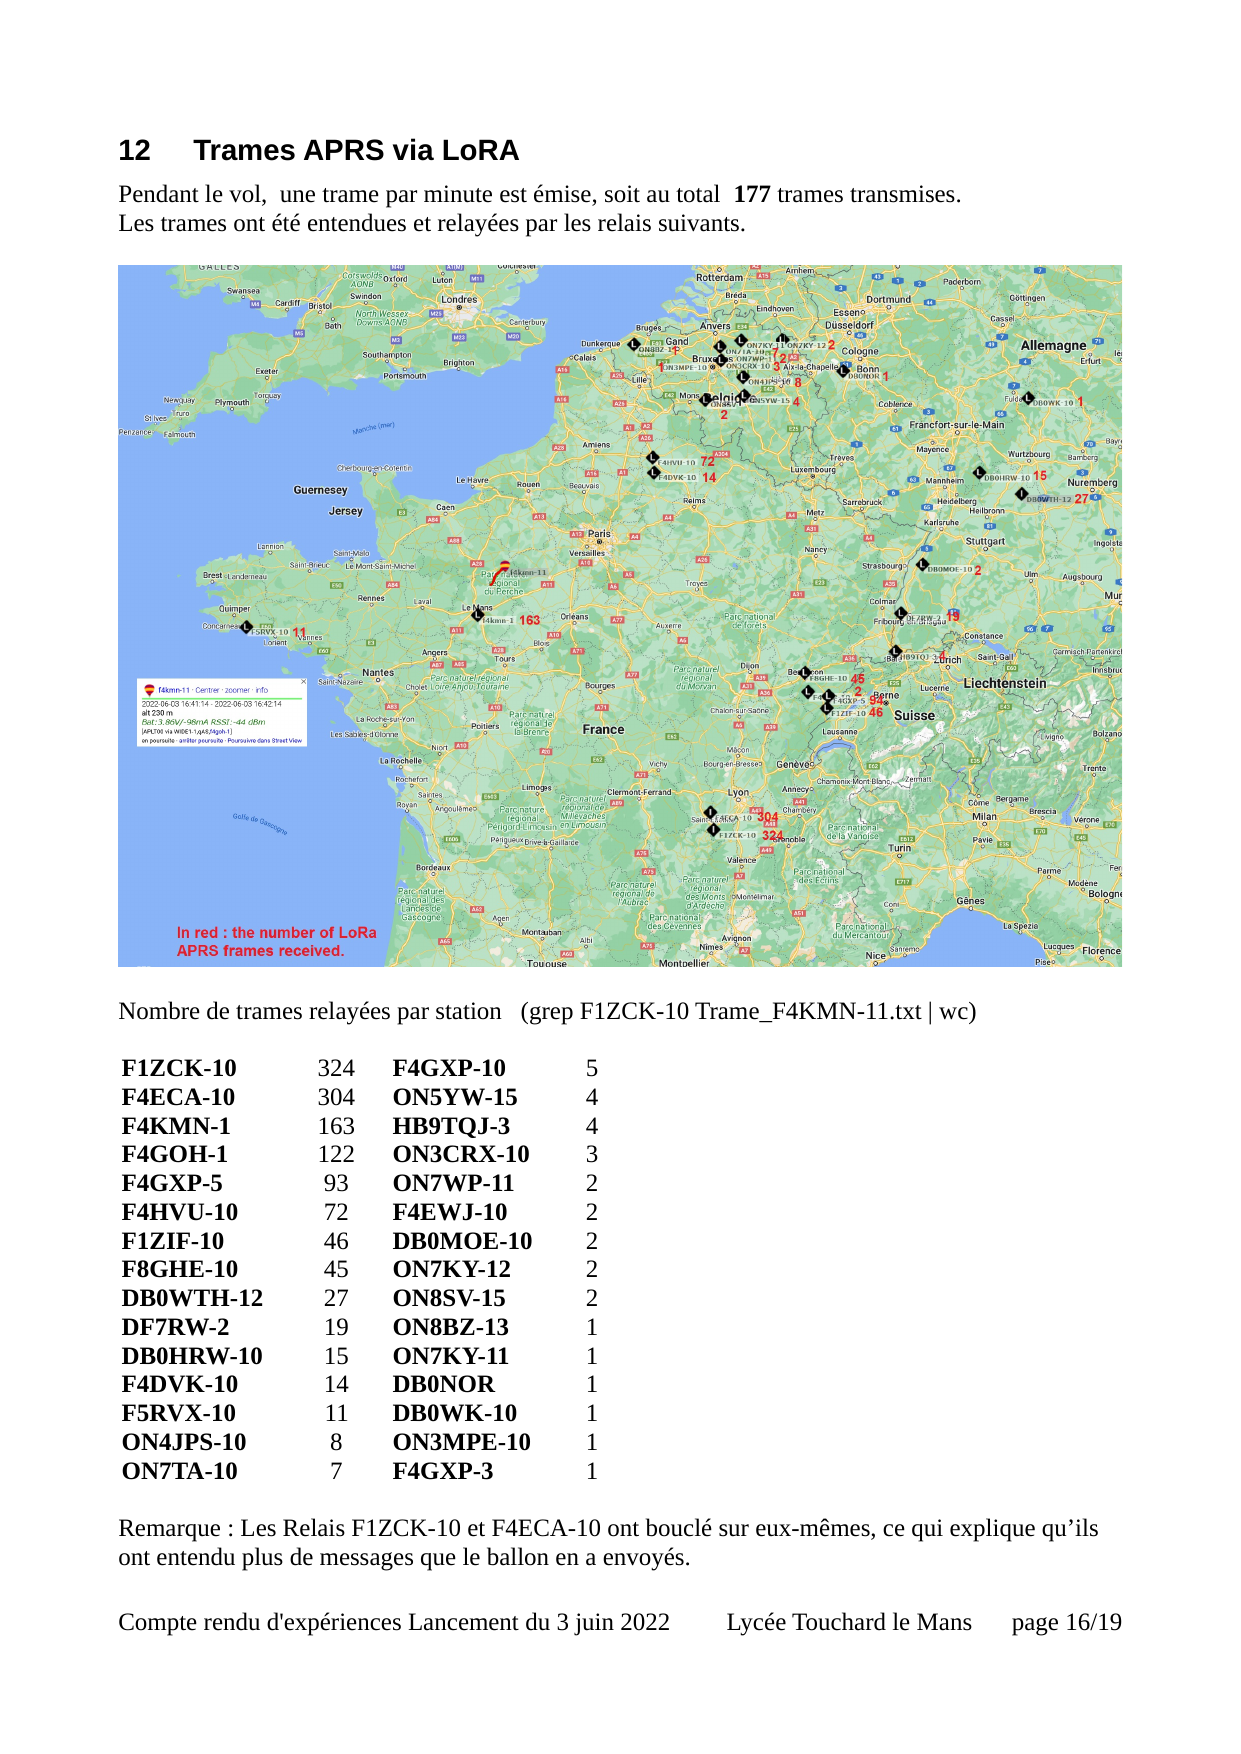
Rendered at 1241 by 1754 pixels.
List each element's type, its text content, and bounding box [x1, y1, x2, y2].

table_cell F4GXP-5 [118, 1168, 283, 1197]
table_cell ON4JPS-10 [118, 1427, 283, 1456]
table_cell DB0HRW-10 [118, 1341, 283, 1369]
text Pendant le vol, une trame par minute est émise, soit au total 177 trames transmises. [118, 179, 1122, 208]
table_cell F4DVK-10 [118, 1370, 283, 1398]
table_cell 46 [283, 1226, 389, 1254]
table_cell 1 [558, 1370, 626, 1398]
table_cell 4 [558, 1111, 626, 1139]
table_cell F4ECA-10 [118, 1082, 283, 1111]
table_cell ON7WP-11 [389, 1168, 557, 1197]
table_cell 19 [283, 1312, 389, 1341]
table_header 324 [283, 1053, 389, 1082]
table_header 5 [558, 1053, 626, 1082]
table_cell 1 [558, 1398, 626, 1427]
text Remarque : Les Relais F1ZCK-10 et F4ECA-10 ont bouclé sur eux-mêmes, ce qui explique qu’ils ont entendu plus de messages que le ballon en a envoyés. [118, 1513, 1122, 1571]
table_cell 2 [558, 1255, 626, 1283]
table_cell ON7TA-10 [118, 1456, 283, 1484]
table_cell F5RVX-10 [118, 1398, 283, 1427]
table_cell F4GXP-3 [389, 1456, 557, 1484]
table_cell 14 [283, 1370, 389, 1398]
table_cell 1 [558, 1341, 626, 1369]
table_cell 304 [283, 1082, 389, 1111]
table_cell F4HVU-10 [118, 1197, 283, 1226]
table_cell 7 [283, 1456, 389, 1484]
table_cell 1 [558, 1312, 626, 1341]
table_cell DF7RW-2 [118, 1312, 283, 1341]
table_cell 2 [558, 1283, 626, 1312]
table_cell 93 [283, 1168, 389, 1197]
table_cell DB0MOE-10 [389, 1226, 557, 1254]
table_cell DB0WTH-12 [118, 1283, 283, 1312]
table_cell F8GHE-10 [118, 1255, 283, 1283]
table_cell HB9TQJ-3 [389, 1111, 557, 1139]
table_cell 15 [283, 1341, 389, 1369]
table_cell 27 [283, 1283, 389, 1312]
table_cell 11 [283, 1398, 389, 1427]
table_cell ON7KY-12 [389, 1255, 557, 1283]
table_cell ON3CRX-10 [389, 1140, 557, 1168]
table_cell 1 [558, 1456, 626, 1484]
table_cell F4EWJ-10 [389, 1197, 557, 1226]
table_header F1ZCK-10 [118, 1053, 283, 1082]
table_cell 8 [283, 1427, 389, 1456]
table_cell ON8SV-15 [389, 1283, 557, 1312]
table_cell 122 [283, 1140, 389, 1168]
table_cell DB0NOR [389, 1370, 557, 1398]
text Les trames ont été entendues et relayées par les relais suivants. [118, 208, 1122, 236]
table_cell DB0WK-10 [389, 1398, 557, 1427]
table_cell 45 [283, 1255, 389, 1283]
text Nombre de trames relayées par station (grep F1ZCK-10 Trame_F4KMN-11.txt | wc) [118, 996, 1122, 1024]
table_cell ON3MPE-10 [389, 1427, 557, 1456]
table_cell 2 [558, 1168, 626, 1197]
table_cell 2 [558, 1197, 626, 1226]
table_cell 3 [558, 1140, 626, 1168]
subtitle Trames APRS via LoRA [118, 133, 1122, 166]
table_cell 4 [558, 1082, 626, 1111]
picture [118, 265, 1123, 967]
table_cell 72 [283, 1197, 389, 1226]
table_cell ON5YW-15 [389, 1082, 557, 1111]
table_cell ON8BZ-13 [389, 1312, 557, 1341]
table_cell 2 [558, 1226, 626, 1254]
table_cell F4GOH-1 [118, 1140, 283, 1168]
table_cell 1 [558, 1427, 626, 1456]
table_cell F4KMN-1 [118, 1111, 283, 1139]
table_cell F1ZIF-10 [118, 1226, 283, 1254]
table_cell ON7KY-11 [389, 1341, 557, 1369]
table_cell 163 [283, 1111, 389, 1139]
table_header F4GXP-10 [389, 1053, 557, 1082]
